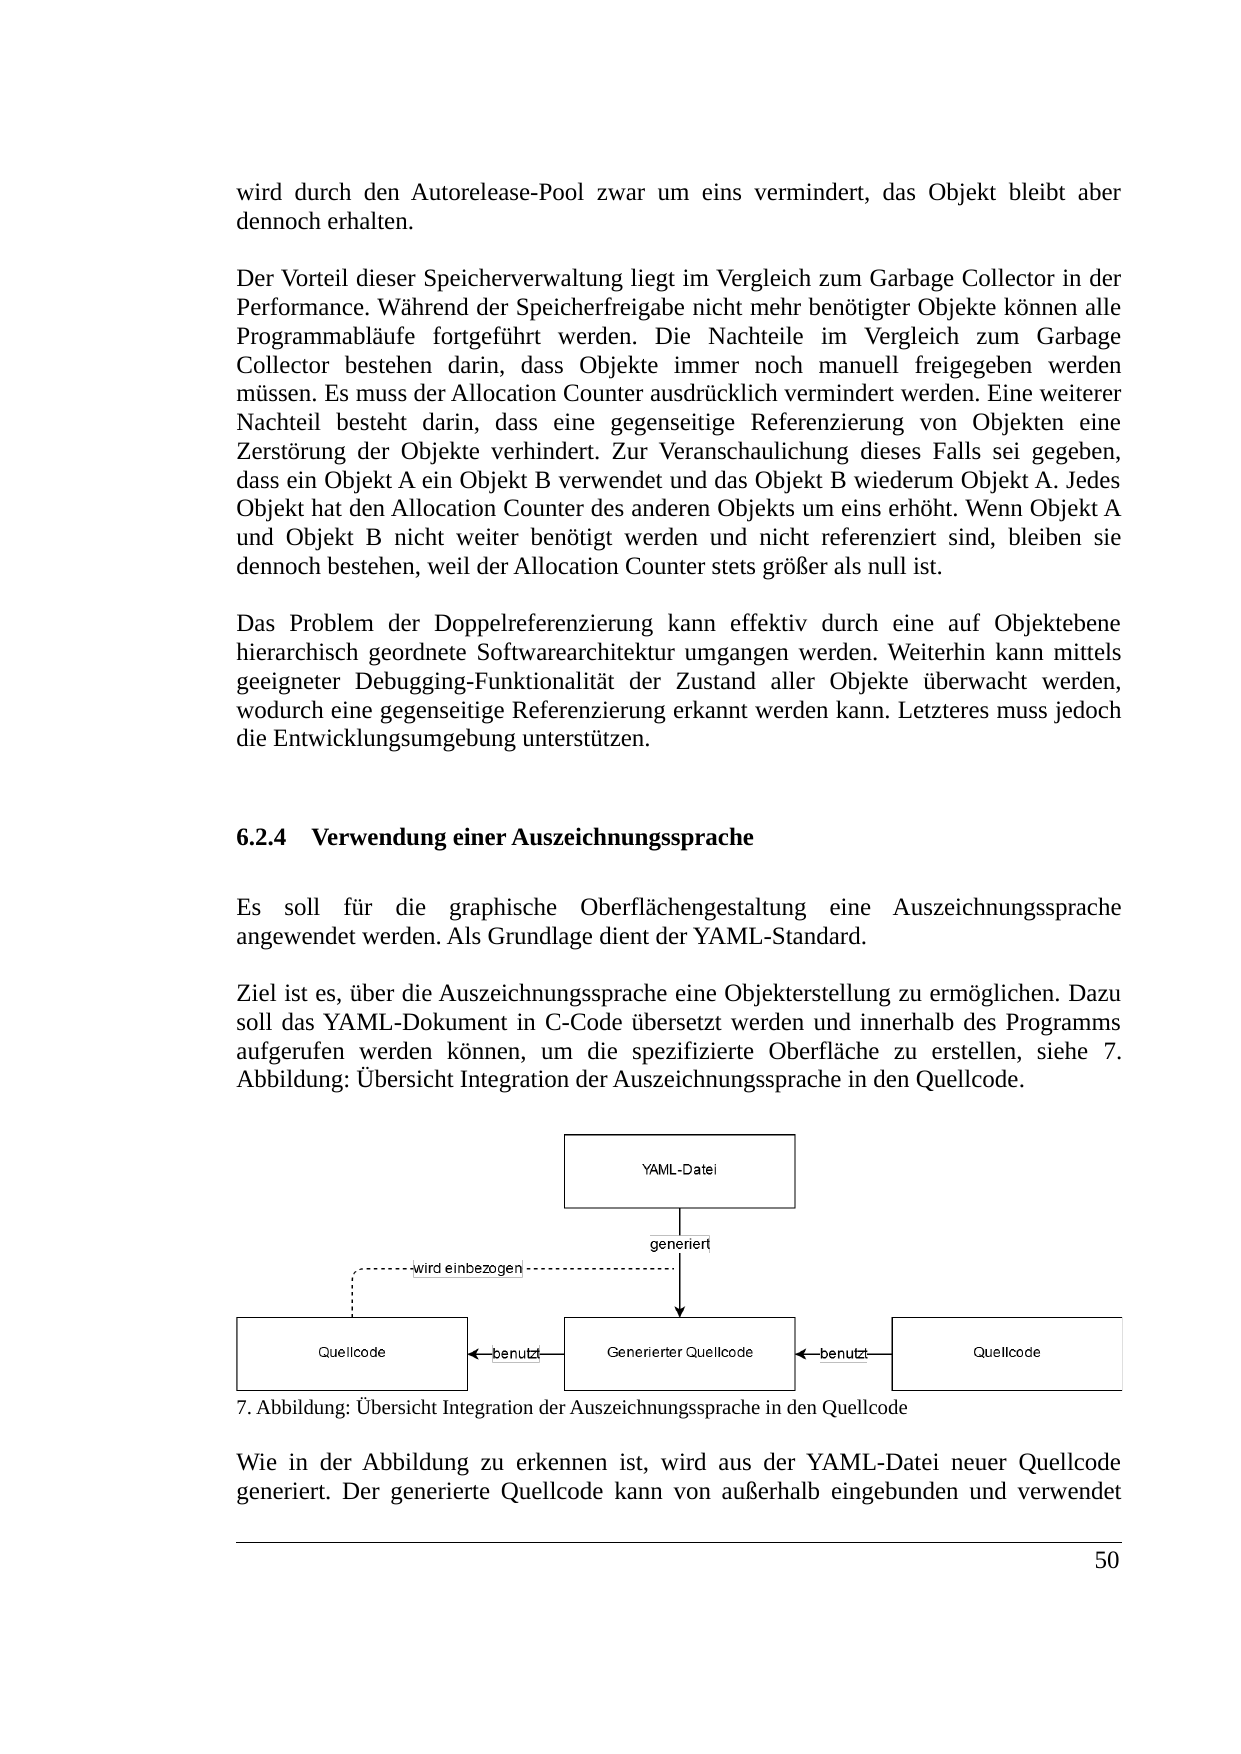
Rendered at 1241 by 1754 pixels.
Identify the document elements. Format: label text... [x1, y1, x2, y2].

text wird durch den Autorelease-Pool zwar um eins vermindert, das Objekt bleibt aber dennoch erhalten. [236, 177, 1122, 235]
text 7. Abbildung: Übersicht Integration der Auszeichnungssprache in den Quellcode [236, 1391, 1122, 1419]
text Das Problem der Doppelreferenzierung kann effektiv durch eine auf Objektebene hierarchisch geordnete Softwarearchitektur umgangen werden. Weiterhin kann mittels geeigneter Debugging-Funktionalität der Zustand aller Objekte überwacht werden, wodurch eine gegenseitige Referenzierung erkannt werden kann. Letzteres muss jedoch die Entwicklungsumgebung unterstützen. [236, 608, 1122, 752]
text Der Vorteil dieser Speicherverwaltung liegt im Vergleich zum Garbage Collector in der Performance. Während der Speicherfreigabe nicht mehr benötigter Objekte können alle Programmabläufe fortgeführt werden. Die Nachteile im Vergleich zum Garbage Collector bestehen darin, dass Objekte immer noch manuell freigegeben werden müssen. Es muss der Allocation Counter ausdrücklich vermindert werden. Eine weiterer Nachteil besteht darin, dass eine gegenseitige Referenzierung von Objekten eine Zerstörung der Objekte verhindert. Zur Veranschaulichung dieses Falls sei gegeben, dass ein Objekt A ein Objekt B verwendet und das Objekt B wiederum Objekt A. Jedes Objekt hat den Allocation Counter des anderen Objekts um eins erhöht. Wenn Objekt A und Objekt B nicht weiter benötigt werden und nicht referenziert sind, bleiben sie dennoch bestehen, weil der Allocation Counter stets größer als null ist. [236, 263, 1122, 580]
text Wie in der Abbildung zu erkennen ist, wird aus der YAML-Datei neuer Quellcode generiert. Der generierte Quellcode kann von außerhalb eingebunden und verwendet [236, 1447, 1122, 1505]
picture [236, 1134, 1123, 1391]
text Ziel ist es, über die Auszeichnungssprache eine Objekterstellung zu ermöglichen. Dazu soll das YAML-Dokument in C-Code übersetzt werden und innerhalb des Programms aufgerufen werden können, um die spezifizierte Oberfläche zu erstellen, siehe 7. Abbildung: Übersicht Integration der Auszeichnungssprache in den Quellcode. [236, 978, 1122, 1093]
subtitle Verwendung einer Auszeichnungssprache [236, 822, 1122, 851]
text Es soll für die graphische Oberflächengestaltung eine Auszeichnungssprache angewendet werden. Als Grundlage dient der YAML-Standard. [236, 892, 1122, 949]
